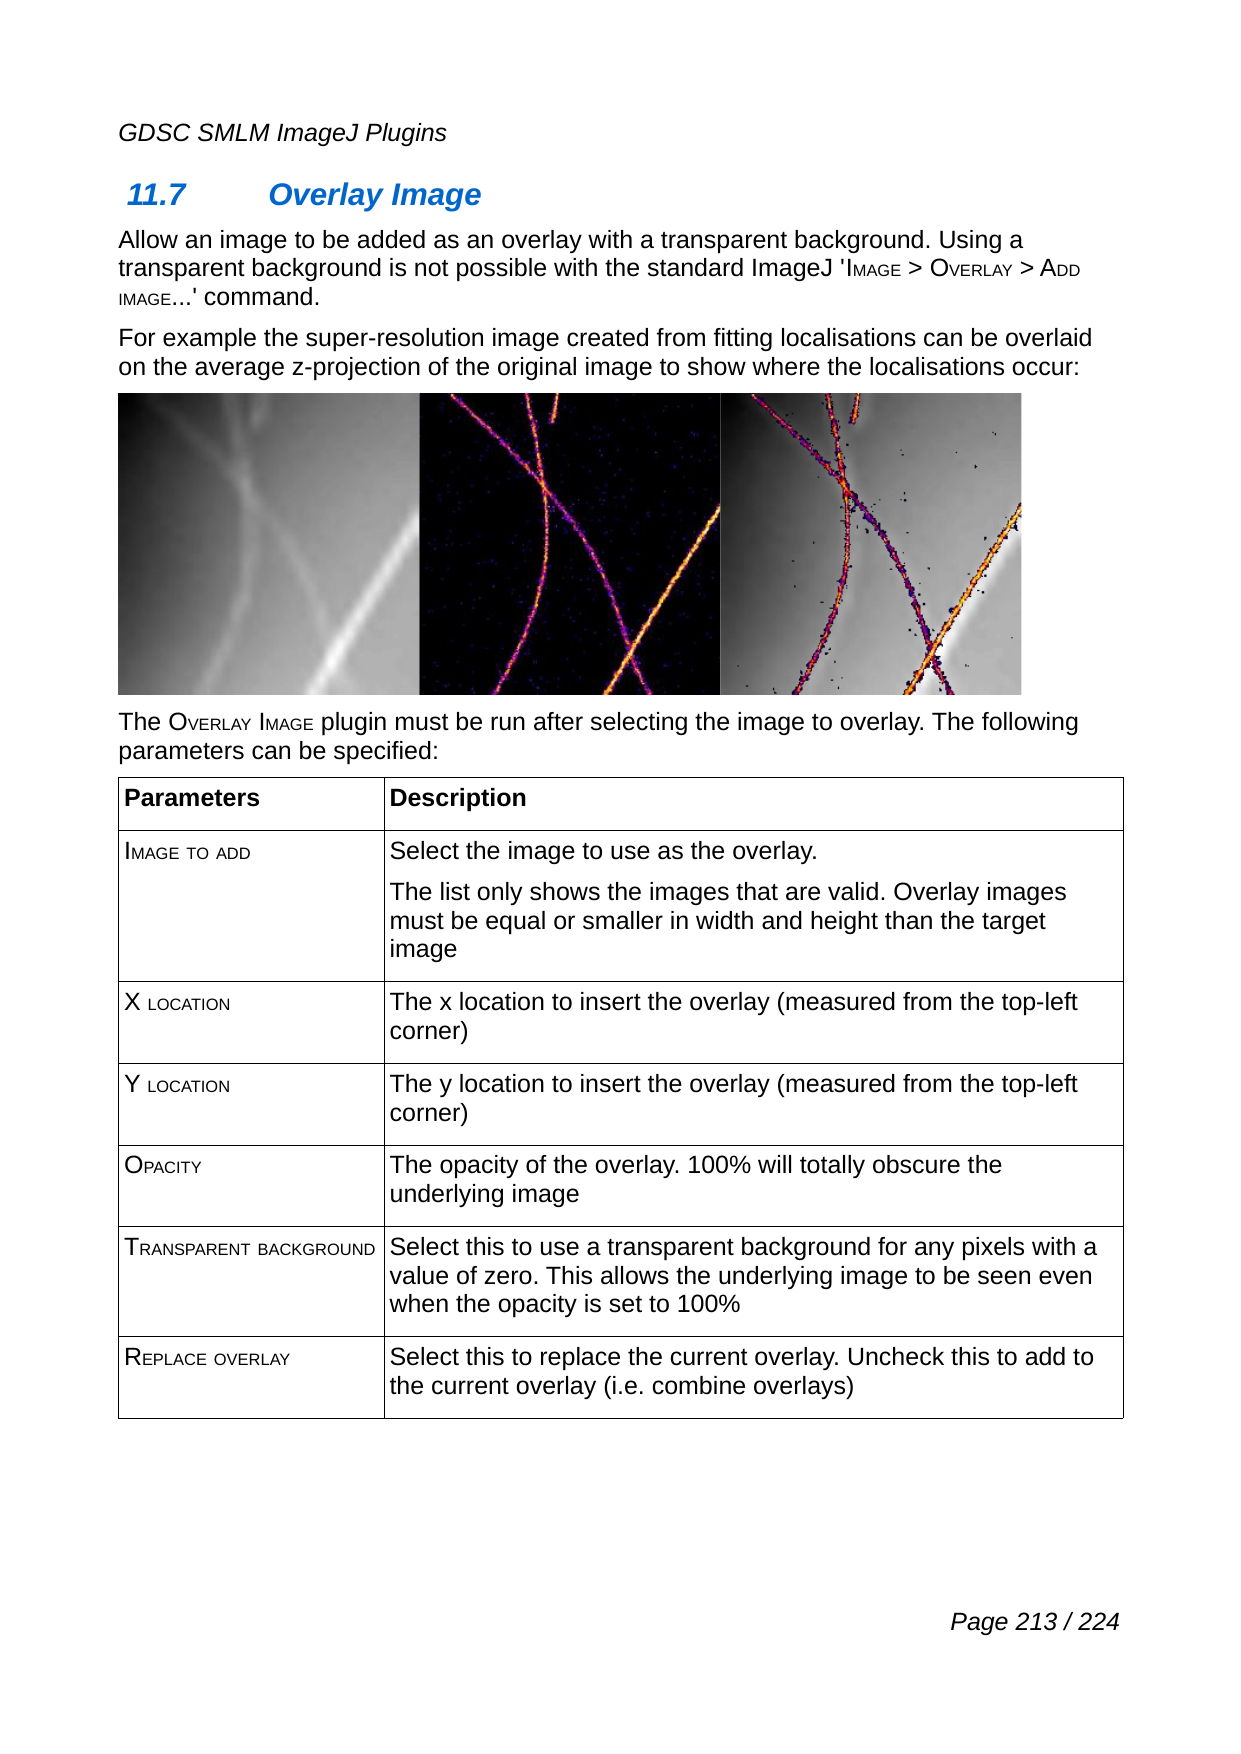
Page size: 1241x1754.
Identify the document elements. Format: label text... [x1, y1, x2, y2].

table_cell The opacity of the overlay. 100% will totally obscure the underlying image [385, 1146, 1123, 1226]
table_cell X location [119, 982, 384, 1063]
table_cell Replace overlay [119, 1337, 384, 1418]
table_header Description [385, 778, 1123, 830]
text For example the super-resolution image created from fitting localisations can be overlaid on the average z-projection of the original image to show where the localisations occur: [118, 323, 1122, 381]
table_cell Select the image to use as the overlay. The list only shows the images that are valid. Overlay images must be equal or smaller in width and height than the target image [385, 831, 1123, 981]
table_cell Transparent background [119, 1227, 384, 1336]
table_cell Image to add [119, 831, 384, 981]
text The Overlay Image plugin must be run after selecting the image to overlay. The following parameters can be specified: [118, 707, 1122, 764]
table_header Parameters [119, 778, 384, 830]
text Allow an image to be added as an overlay with a transparent background. Using a transparent background is not possible with the standard ImageJ 'Image > Overlay > Add image...' command. [118, 225, 1122, 311]
table_cell The y location to insert the overlay (measured from the top-left corner) [385, 1064, 1123, 1144]
picture [118, 393, 1022, 695]
table_cell Select this to replace the current overlay. Uncheck this to add to the current overlay (i.e. combine overlays) [385, 1337, 1123, 1418]
subtitle Overlay Image [118, 176, 1122, 212]
table_cell The x location to insert the overlay (measured from the top-left corner) [385, 982, 1123, 1063]
table_cell Opacity [119, 1146, 384, 1226]
table_cell Y location [119, 1064, 384, 1144]
table_cell Select this to use a transparent background for any pixels with a value of zero. This allows the underlying image to be seen even when the opacity is set to 100% [385, 1227, 1123, 1336]
